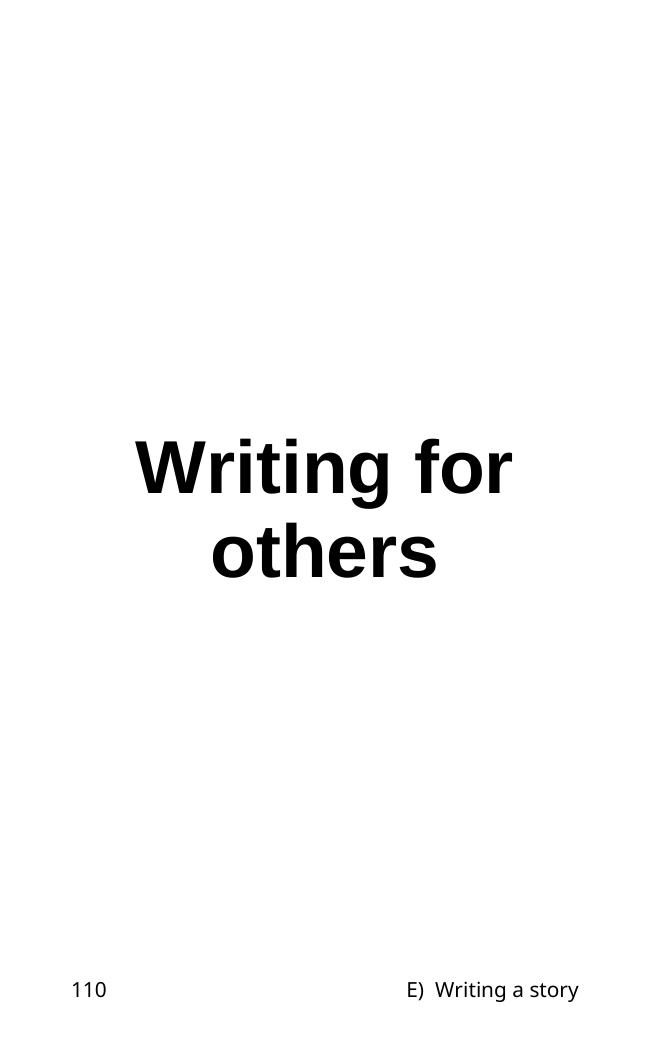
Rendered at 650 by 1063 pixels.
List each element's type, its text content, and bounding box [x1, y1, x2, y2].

subtitle Writing for others [71, 425, 579, 593]
